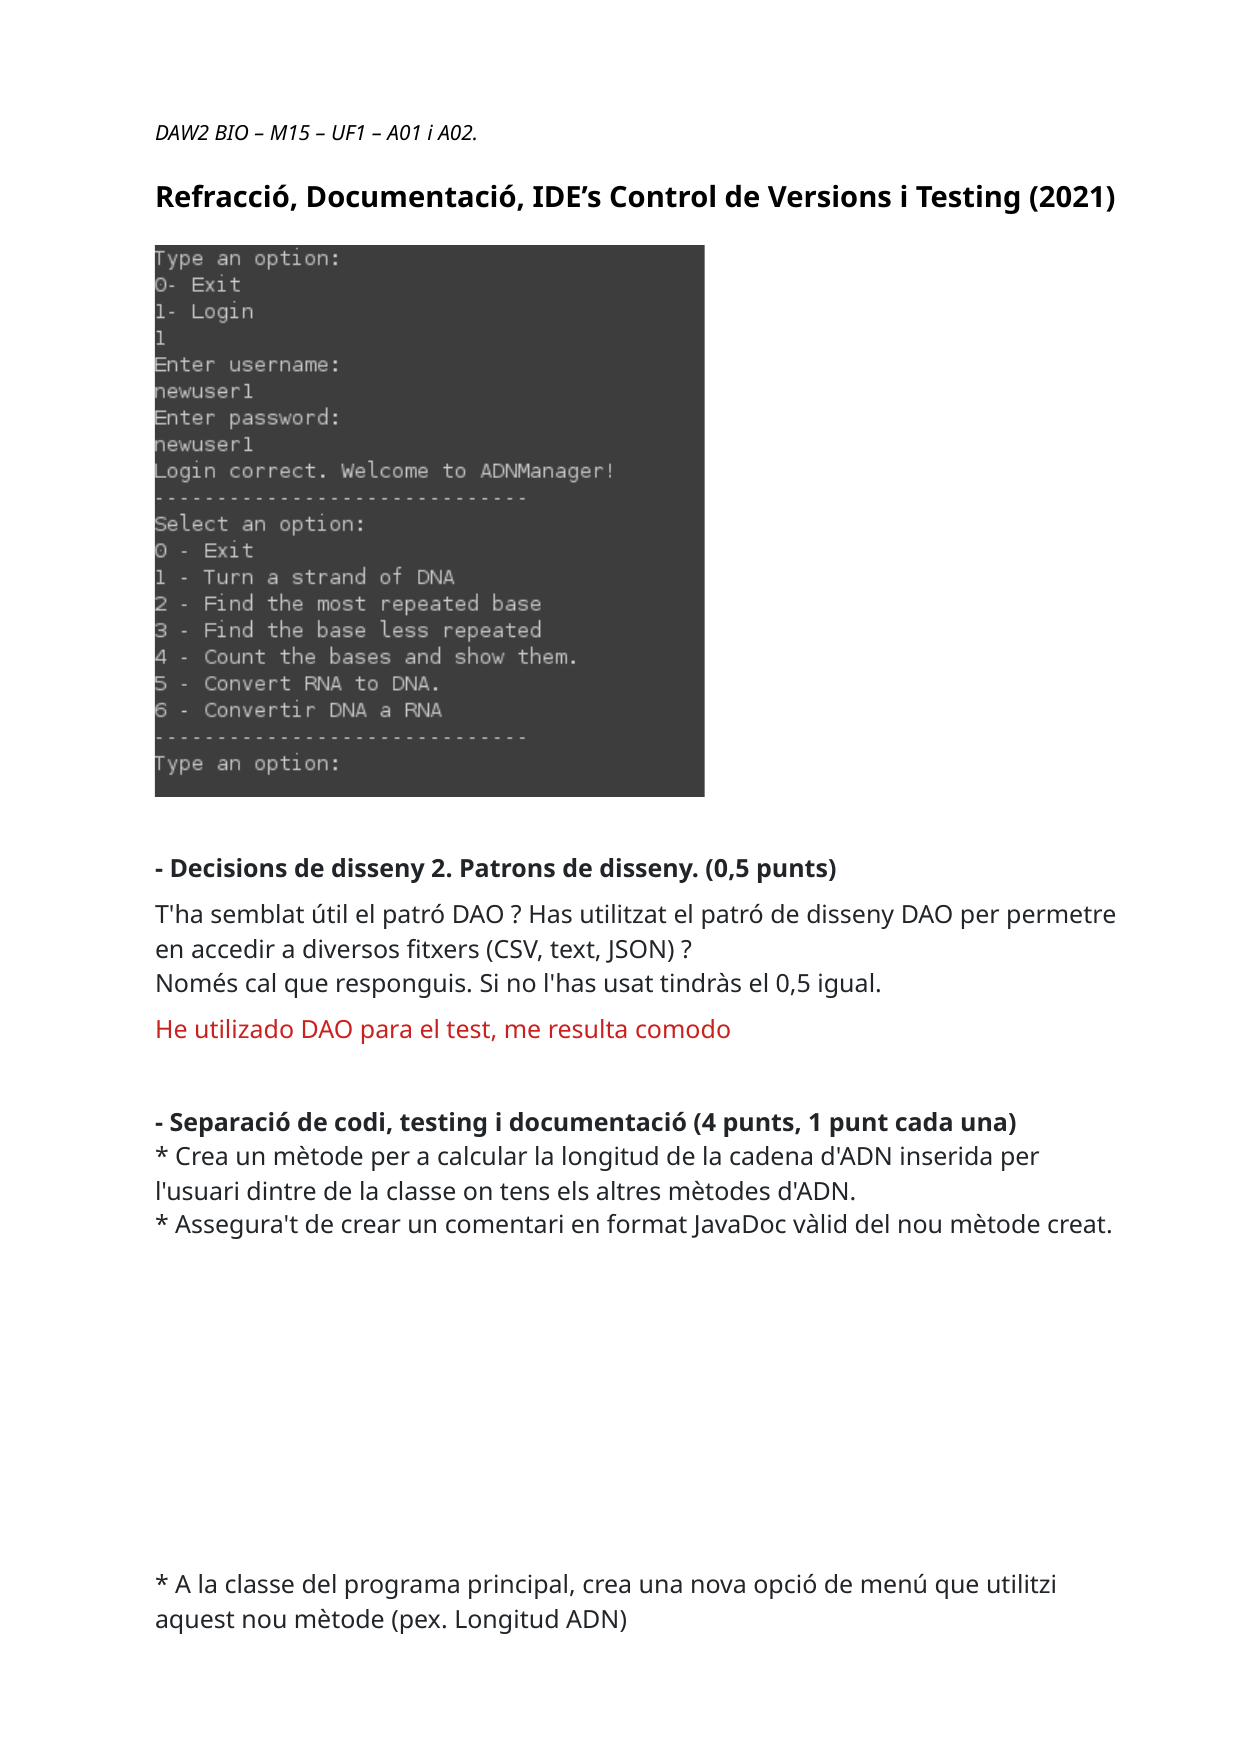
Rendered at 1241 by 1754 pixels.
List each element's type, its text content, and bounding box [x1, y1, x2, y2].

picture [154, 245, 705, 797]
text * A la classe del programa principal, crea una nova opció de menú que utilitzi aquest nou mètode (pex. Longitud ADN) [155, 1533, 1123, 1635]
text - Decisions de disseny 2. Patrons de disseny. (0,5 punts) [155, 851, 1123, 885]
text He utilizado DAO para el test, me resulta comodo [155, 1012, 1123, 1046]
text - Separació de codi, testing i documentació (4 punts, 1 punt cada una) * Crea un mètode per a calcular la longitud de la cadena d'ADN inserida per l'usuari dintre de la classe on tens els altres mètodes d'ADN. * Assegura't de crear un comentari en format JavaDoc vàlid del nou mètode creat. [155, 1105, 1123, 1241]
text T'ha semblat útil el patró DAO ? Has utilitzat el patró de disseny DAO per permetre en accedir a diversos fitxers (CSV, text, JSON) ? Només cal que responguis. Si no l'has usat tindràs el 0,5 igual. [155, 897, 1123, 999]
